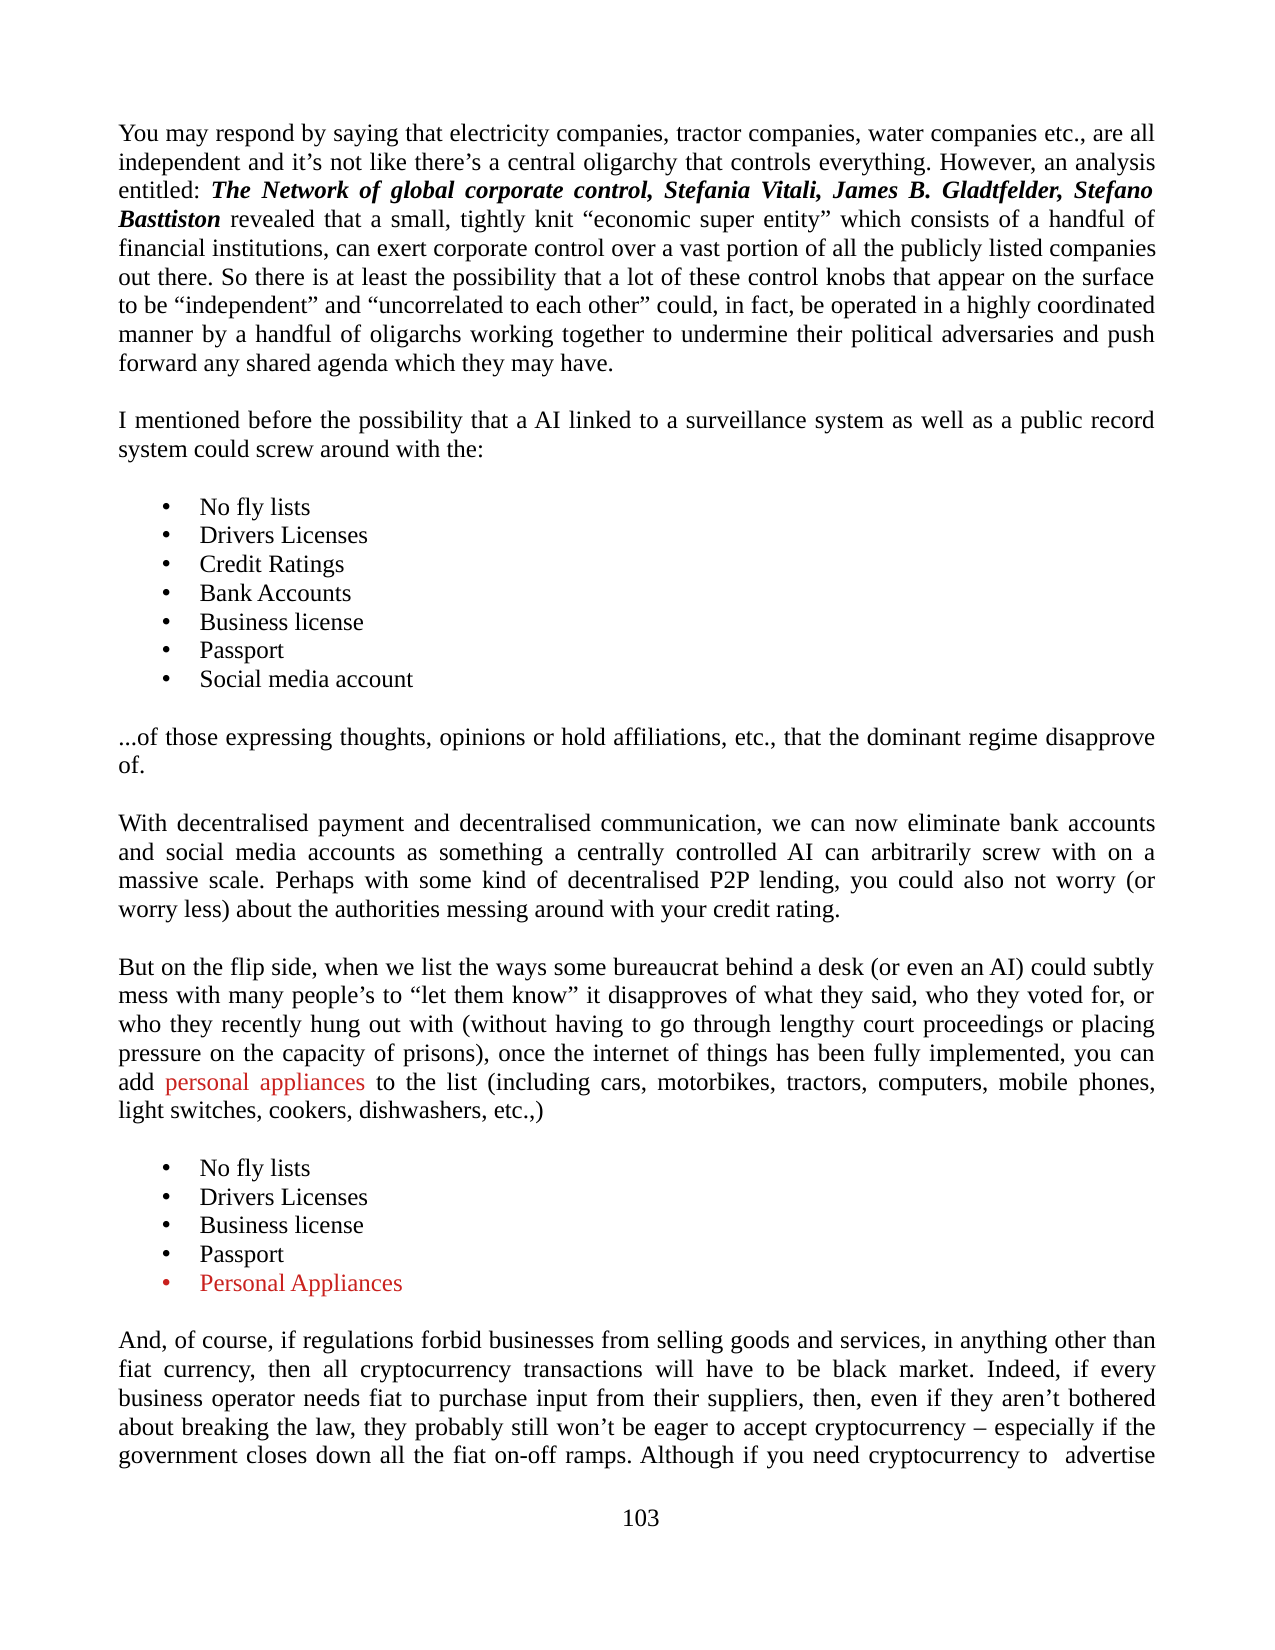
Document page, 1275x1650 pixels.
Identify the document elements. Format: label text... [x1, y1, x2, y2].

list Personal Appliances [162, 1268, 1157, 1297]
text I mentioned before the possibility that a AI linked to a surveillance system as well as a public record system could screw around with the: [118, 406, 1157, 463]
text ...of those expressing thoughts, opinions or hold affiliations, etc., that the dominant regime disapprove of. [118, 722, 1157, 779]
list No fly lists [162, 1153, 1157, 1182]
list No fly lists [162, 492, 1157, 521]
list Business license [162, 607, 1157, 636]
list Drivers Licenses [162, 521, 1157, 549]
text And, of course, if regulations forbid businesses from selling goods and services, in anything other than fiat currency, then all cryptocurrency transactions will have to be black market. Indeed, if every business operator needs fiat to purchase input from their suppliers, then, even if they aren’t bothered about breaking the law, they probably still won’t be eager to accept cryptocurrency – especially if the government closes down all the fiat on-off ramps. Although if you need cryptocurrency to advertise [118, 1326, 1157, 1469]
list Social media account [162, 664, 1157, 693]
list Bank Accounts [162, 578, 1157, 607]
text You may respond by saying that electricity companies, tractor companies, water companies etc., are all independent and it’s not like there’s a central oligarchy that controls everything. However, an analysis entitled: The Network of global corporate control, Stefania Vitali, James B. Gladtfelder, Stefano Basttiston revealed that a small, tightly knit “economic super entity” which consists of a handful of financial institutions, can exert corporate control over a vast portion of all the publicly listed companies out there. So there is at least the possibility that a lot of these control knobs that appear on the surface to be “independent” and “uncorrelated to each other” could, in fact, be operated in a highly coordinated manner by a handful of oligarchs working together to undermine their political adversaries and push forward any shared agenda which they may have. [118, 118, 1157, 377]
list Drivers Licenses [162, 1182, 1157, 1211]
text But on the flip side, when we list the ways some bureaucrat behind a desk (or even an AI) could subtly mess with many people’s to “let them know” it disapproves of what they said, who they voted for, or who they recently hung out with (without having to go through lengthy court proceedings or placing pressure on the capacity of prisons), once the internet of things has been fully implemented, you can add personal appliances to the list (including cars, motorbikes, tractors, computers, mobile phones, light switches, cookers, dishwashers, etc.,) [118, 952, 1157, 1124]
list Passport [162, 636, 1157, 664]
list Business license [162, 1211, 1157, 1239]
list Credit Ratings [162, 549, 1157, 578]
list Passport [162, 1239, 1157, 1268]
text With decentralised payment and decentralised communication, we can now eliminate bank accounts and social media accounts as something a centrally controlled AI can arbitrarily screw with on a massive scale. Perhaps with some kind of decentralised P2P lending, you could also not worry (or worry less) about the authorities messing around with your credit rating. [118, 808, 1157, 923]
